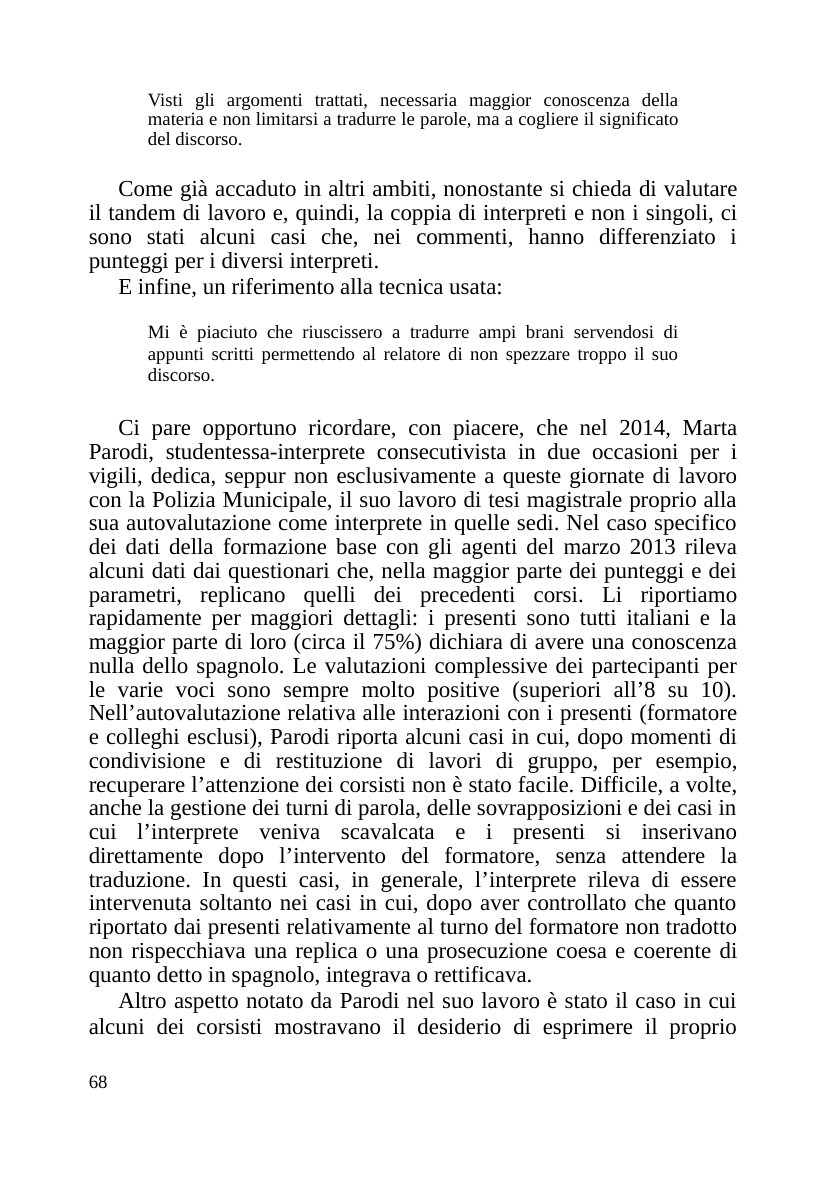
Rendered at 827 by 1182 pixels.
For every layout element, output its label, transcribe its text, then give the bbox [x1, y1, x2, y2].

text E infine, un riferimento alla tecnica usata: [88, 273, 738, 299]
text Mi è piaciuto che riuscissero a tradurre ampi brani servendosi di appunti scritti permettendo al relatore di non spezzare troppo il suo discorso. [148, 321, 679, 386]
text Altro aspetto notato da Parodi nel suo lavoro è stato il caso in cui alcuni dei corsisti mostravano il desiderio di esprimere il proprio [88, 987, 738, 1040]
text Ci pare opportuno ricordare, con piacere, che nel 2014, Marta Parodi, studentessa-interprete consecutivista in due occasioni per i vigili, dedica, seppur non esclusivamente a queste giornate di lavoro con la Polizia Municipale, il suo lavoro di tesi magistrale proprio alla sua autovalutazione come interprete in quelle sedi. Nel caso specifico dei dati della formazione base con gli agenti del marzo 2013 rileva alcuni dati dai questionari che, nella maggior parte dei punteggi e dei parametri, replicano quelli dei precedenti corsi. Li riportiamo rapidamente per maggiori dettagli: i presenti sono tutti italiani e la maggior parte di loro (circa il 75%) dichiara di avere una conoscenza nulla dello spagnolo. Le valutazioni complessive dei partecipanti per le varie voci sono sempre molto positive (superiori all’8 su 10). Nell’autovalutazione relativa alle interazioni con i presenti (formatore e colleghi esclusi), Parodi riporta alcuni casi in cui, dopo momenti di condivisione e di restituzione di lavori di gruppo, per esempio, recuperare l’attenzione dei corsisti non è stato facile. Difficile, a volte, anche la gestione dei turni di parola, delle sovrapposizioni e dei casi in cui l’interprete veniva scavalcata e i presenti si inserivano direttamente dopo l’intervento del formatore, senza attendere la traduzione. In questi casi, in generale, l’interprete rileva di essere intervenuta soltanto nei casi in cui, dopo aver controllato che quanto riportato dai presenti relativamente al turno del formatore non tradotto non rispecchiava una replica o una prosecuzione coesa e coerente di quanto detto in spagnolo, integrava o rettificava. [88, 414, 738, 987]
text Come già accaduto in altri ambiti, nonostante si chieda di valutare il tandem di lavoro e, quindi, la coppia di interpreti e non i singoli, ci sono stati alcuni casi che, nei commenti, hanno differenziato i punteggi per i diversi interpreti. [88, 175, 738, 273]
text Visti gli argomenti trattati, necessaria maggior conoscenza della materia e non limitarsi a tradurre le parole, ma a cogliere il significato del discorso. [148, 88, 679, 149]
